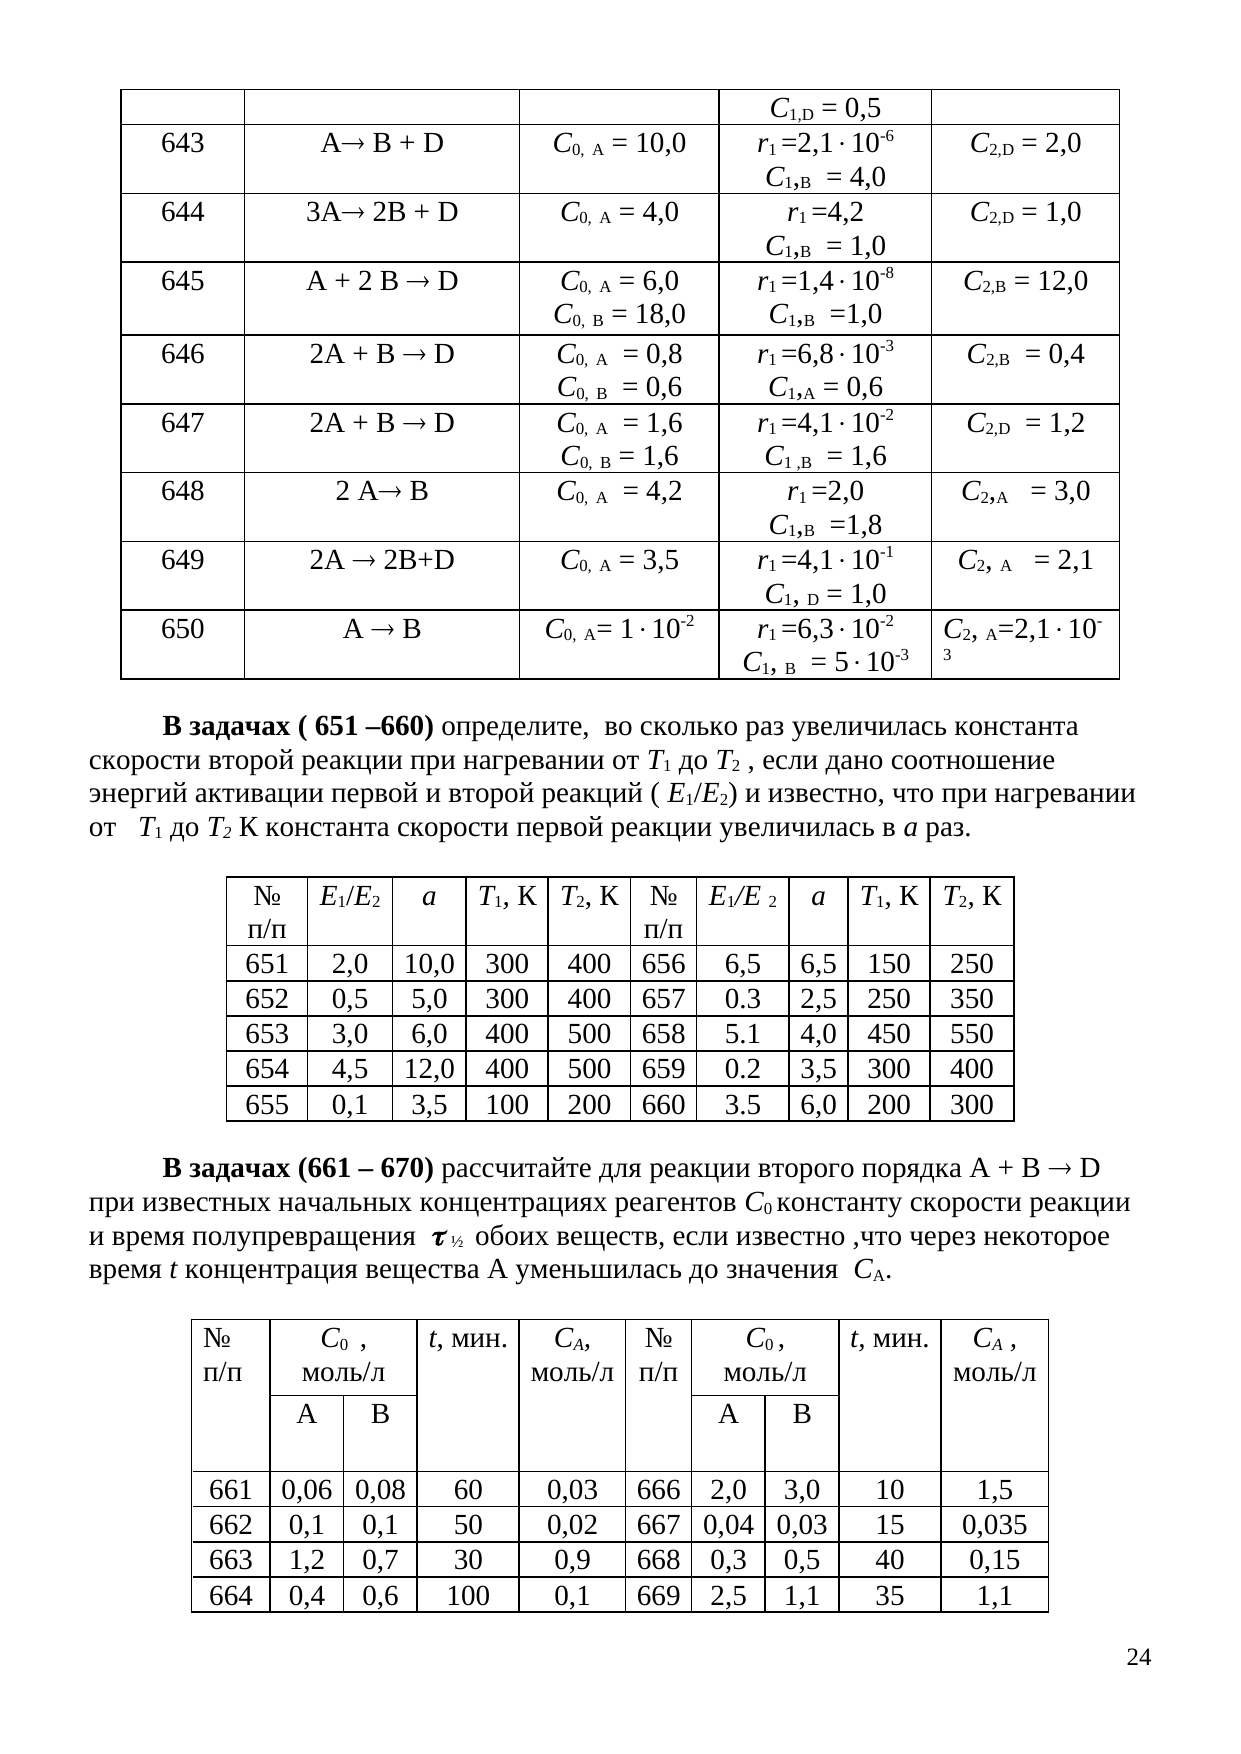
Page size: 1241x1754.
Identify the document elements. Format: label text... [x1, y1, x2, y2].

table_cell С2,А = 3,0 [932, 473, 1119, 541]
table_cell 300 [931, 1087, 1013, 1120]
table_cell 200 [549, 1087, 630, 1120]
table_cell 0.3 [697, 982, 788, 1015]
table_cell r1 =2,0 С1,В =1,8 [720, 473, 931, 541]
table_cell 50 [418, 1507, 518, 1541]
table_cell 400 [549, 946, 630, 980]
table_cell [122, 90, 244, 124]
table_cell 0,04 [692, 1507, 764, 1541]
table_cell 1,2 [271, 1543, 343, 1576]
table_cell 3,0 [766, 1472, 838, 1506]
table_cell С1,D = 0,5 [720, 90, 931, 124]
table_cell 645 [122, 263, 244, 334]
table_header № п/п [631, 878, 696, 945]
table_cell А  В [245, 611, 519, 678]
table_cell С2,B = 12,0 [932, 263, 1119, 334]
table_cell 60 [418, 1472, 518, 1506]
table_cell С2, А=2,110-3 [932, 611, 1119, 678]
table_cell 669 [626, 1578, 691, 1611]
table_cell 2,5 [790, 982, 847, 1015]
table_cell r1 =4,110-1 С1, D = 1,0 [720, 542, 931, 609]
table_cell 4,0 [790, 1017, 847, 1050]
table_cell 1,5 [942, 1472, 1048, 1506]
table_cell 6,5 [697, 946, 788, 980]
table_cell С0, А = 6,0 С0, В = 18,0 [520, 263, 718, 334]
table_cell 0,6 [344, 1578, 416, 1611]
table_cell r1 =4,2 С1,В = 1,0 [720, 194, 931, 261]
table_cell С0, А = 4,2 [520, 473, 718, 541]
table_cell 550 [931, 1017, 1013, 1050]
table_cell 647 [122, 405, 244, 472]
table_cell 400 [931, 1052, 1013, 1085]
table_cell 653 [227, 1017, 307, 1050]
table_cell 3,0 [308, 1017, 392, 1050]
table_cell 0,4 [271, 1578, 343, 1611]
table_cell 648 [122, 473, 244, 541]
table_cell 656 [631, 946, 696, 980]
table_cell 657 [631, 982, 696, 1015]
table_cell В [766, 1396, 838, 1471]
table_cell 40 [840, 1543, 940, 1576]
table_cell 662 [192, 1507, 269, 1541]
table_cell 0,9 [520, 1543, 625, 1576]
table_header t, мин. [418, 1320, 518, 1471]
table_cell r1 =1,410-8 С1,В =1,0 [720, 263, 931, 334]
table_header С0 , моль/л [271, 1320, 416, 1394]
table_cell 654 [227, 1052, 307, 1085]
table_cell 250 [849, 982, 929, 1015]
table_cell 300 [467, 946, 547, 980]
table_cell 500 [549, 1017, 630, 1050]
table_cell 0,7 [344, 1543, 416, 1576]
table_cell 30 [418, 1543, 518, 1576]
table_cell 0,5 [766, 1543, 838, 1576]
table_cell r1 =6,810-3 С1,А = 0,6 [720, 336, 931, 403]
table_cell 646 [122, 336, 244, 403]
table_cell 35 [840, 1578, 940, 1611]
table_cell 661 [192, 1472, 269, 1506]
table_cell 100 [467, 1087, 547, 1120]
table_cell 4,5 [308, 1052, 392, 1085]
table_cell 660 [631, 1087, 696, 1120]
table_cell С2,B = 0,4 [932, 336, 1119, 403]
table_cell 2,0 [692, 1472, 764, 1506]
table_cell 3,5 [393, 1087, 465, 1120]
table_cell 650 [122, 611, 244, 678]
table_cell 652 [227, 982, 307, 1015]
table_header № п/п [227, 878, 307, 945]
table_cell 0,1 [520, 1578, 625, 1611]
table_cell А [692, 1396, 764, 1471]
table_cell 6,5 [790, 946, 847, 980]
table_cell 0,15 [942, 1543, 1048, 1576]
table_cell 2 А В [245, 473, 519, 541]
table_cell 500 [549, 1052, 630, 1085]
table_header С0 , моль/л [692, 1320, 838, 1394]
table_header Т2, К [549, 878, 630, 945]
table_cell С0, А = 3,5 [520, 542, 718, 609]
table_header t, мин. [840, 1320, 940, 1471]
table_cell r1 =4,110-2 С1 ,В = 1,6 [720, 405, 931, 472]
table_cell С2,D = 1,0 [932, 194, 1119, 261]
table_header а [393, 878, 465, 945]
table_cell С2,D = 1,2 [932, 405, 1119, 472]
table_cell 350 [931, 982, 1013, 1015]
table_cell А В + D [245, 125, 519, 192]
table_cell 10 [840, 1472, 940, 1506]
table_cell 3,5 [790, 1052, 847, 1085]
table_cell 2,5 [692, 1578, 764, 1611]
table_cell 667 [626, 1507, 691, 1541]
table_cell 0,1 [308, 1087, 392, 1120]
table_cell [932, 90, 1119, 124]
table_header Т2, К [931, 878, 1013, 945]
table_cell 664 [192, 1577, 269, 1611]
table_header Т1, К [467, 878, 547, 945]
table_cell 100 [418, 1578, 518, 1611]
table_cell 0,5 [308, 982, 392, 1015]
table_cell [245, 90, 519, 124]
table_cell С0, А = 1,6 С0, В = 1,6 [520, 405, 718, 472]
table_cell 6,0 [790, 1087, 847, 1120]
table_cell С0, А= 110-2 [520, 611, 718, 678]
table_cell А [271, 1396, 343, 1471]
table_cell 649 [122, 542, 244, 609]
table_cell 10,0 [393, 946, 465, 980]
table_cell 663 [192, 1542, 269, 1576]
table_cell 6,0 [393, 1017, 465, 1050]
table_cell 3.5 [697, 1087, 788, 1120]
table_cell 2А  2В+D [245, 542, 519, 609]
table_cell 450 [849, 1017, 929, 1050]
table_cell С0, А = 10,0 [520, 125, 718, 192]
table_cell 0,03 [766, 1507, 838, 1541]
table_cell [520, 90, 718, 124]
table_cell 250 [931, 946, 1013, 980]
table_header Е1/Е2 [308, 878, 392, 945]
table_cell 0.2 [697, 1052, 788, 1085]
table_cell 0,03 [520, 1472, 625, 1506]
table_cell 659 [631, 1052, 696, 1085]
table_cell 2,0 [308, 946, 392, 980]
table_cell 300 [849, 1052, 929, 1085]
table_cell 658 [631, 1017, 696, 1050]
table_cell 655 [227, 1087, 307, 1120]
table_cell 5.1 [697, 1017, 788, 1050]
table_cell 1,1 [942, 1578, 1048, 1611]
table_cell r1 =6,310-2 С1, В = 510-3 [720, 611, 931, 678]
table_cell 12,0 [393, 1052, 465, 1085]
table_cell 15 [840, 1507, 940, 1541]
text В задачах (661 – 670) рассчитайте для реакции второго порядка А + В  D при известных начальных концентрациях реагентов С0 константу скорости реакции и время полупревращения  ½ обоих веществ, если известно ,что через некоторое время t концентрация вещества А уменьшилась до значения СА. [89, 1151, 1152, 1285]
table_cell 150 [849, 946, 929, 980]
table_cell 668 [626, 1543, 691, 1576]
table_cell 400 [467, 1017, 547, 1050]
table_cell 0,08 [344, 1472, 416, 1506]
table_header Е1/Е 2 [697, 878, 788, 945]
table_cell 0,1 [271, 1507, 343, 1541]
text В задачах ( 651 –660) определите, во сколько раз увеличилась константа скорости второй реакции при нагревании от Т1 до Т2 , если дано соотношение энергий активации первой и второй реакций ( Е1/Е2) и известно, что при нагревании от Т1 до Т2 К константа скорости первой реакции увеличилась в а раз. [89, 708, 1152, 843]
table_cell 0,3 [692, 1543, 764, 1576]
table_cell 0,035 [942, 1507, 1048, 1541]
table_cell 644 [122, 194, 244, 261]
table_cell 1,1 [766, 1578, 838, 1611]
table_header СА, моль/л [520, 1320, 625, 1471]
table_header а [790, 878, 847, 945]
table_cell 643 [122, 125, 244, 192]
table_cell 666 [626, 1472, 691, 1506]
table_cell 300 [467, 982, 547, 1015]
table_cell 5,0 [393, 982, 465, 1015]
table_cell А + 2 В  D [245, 263, 519, 334]
table_header № п/п [626, 1320, 691, 1471]
table_cell 651 [227, 946, 307, 980]
table_cell 400 [467, 1052, 547, 1085]
table_cell 2А + В  D [245, 405, 519, 472]
table_cell 200 [849, 1087, 929, 1120]
table_cell r1 =2,110-6 С1,В = 4,0 [720, 125, 931, 192]
table_cell С0, А = 0,8 С0, В = 0,6 [520, 336, 718, 403]
table_cell 0,1 [344, 1507, 416, 1541]
table_header СА , моль/л [942, 1320, 1048, 1471]
table_cell В [344, 1396, 416, 1471]
table_cell 2А + В  D [245, 336, 519, 403]
table_cell С0, А = 4,0 [520, 194, 718, 261]
table_cell С2,D = 2,0 [932, 125, 1119, 192]
table_header № п/п [192, 1320, 269, 1471]
table_cell 400 [549, 982, 630, 1015]
table_cell С2, А = 2,1 [932, 542, 1119, 609]
table_cell 0,06 [271, 1472, 343, 1506]
table_cell 3А 2В + D [245, 194, 519, 261]
table_cell 0,02 [520, 1507, 625, 1541]
table_header Т1, К [849, 878, 929, 945]
